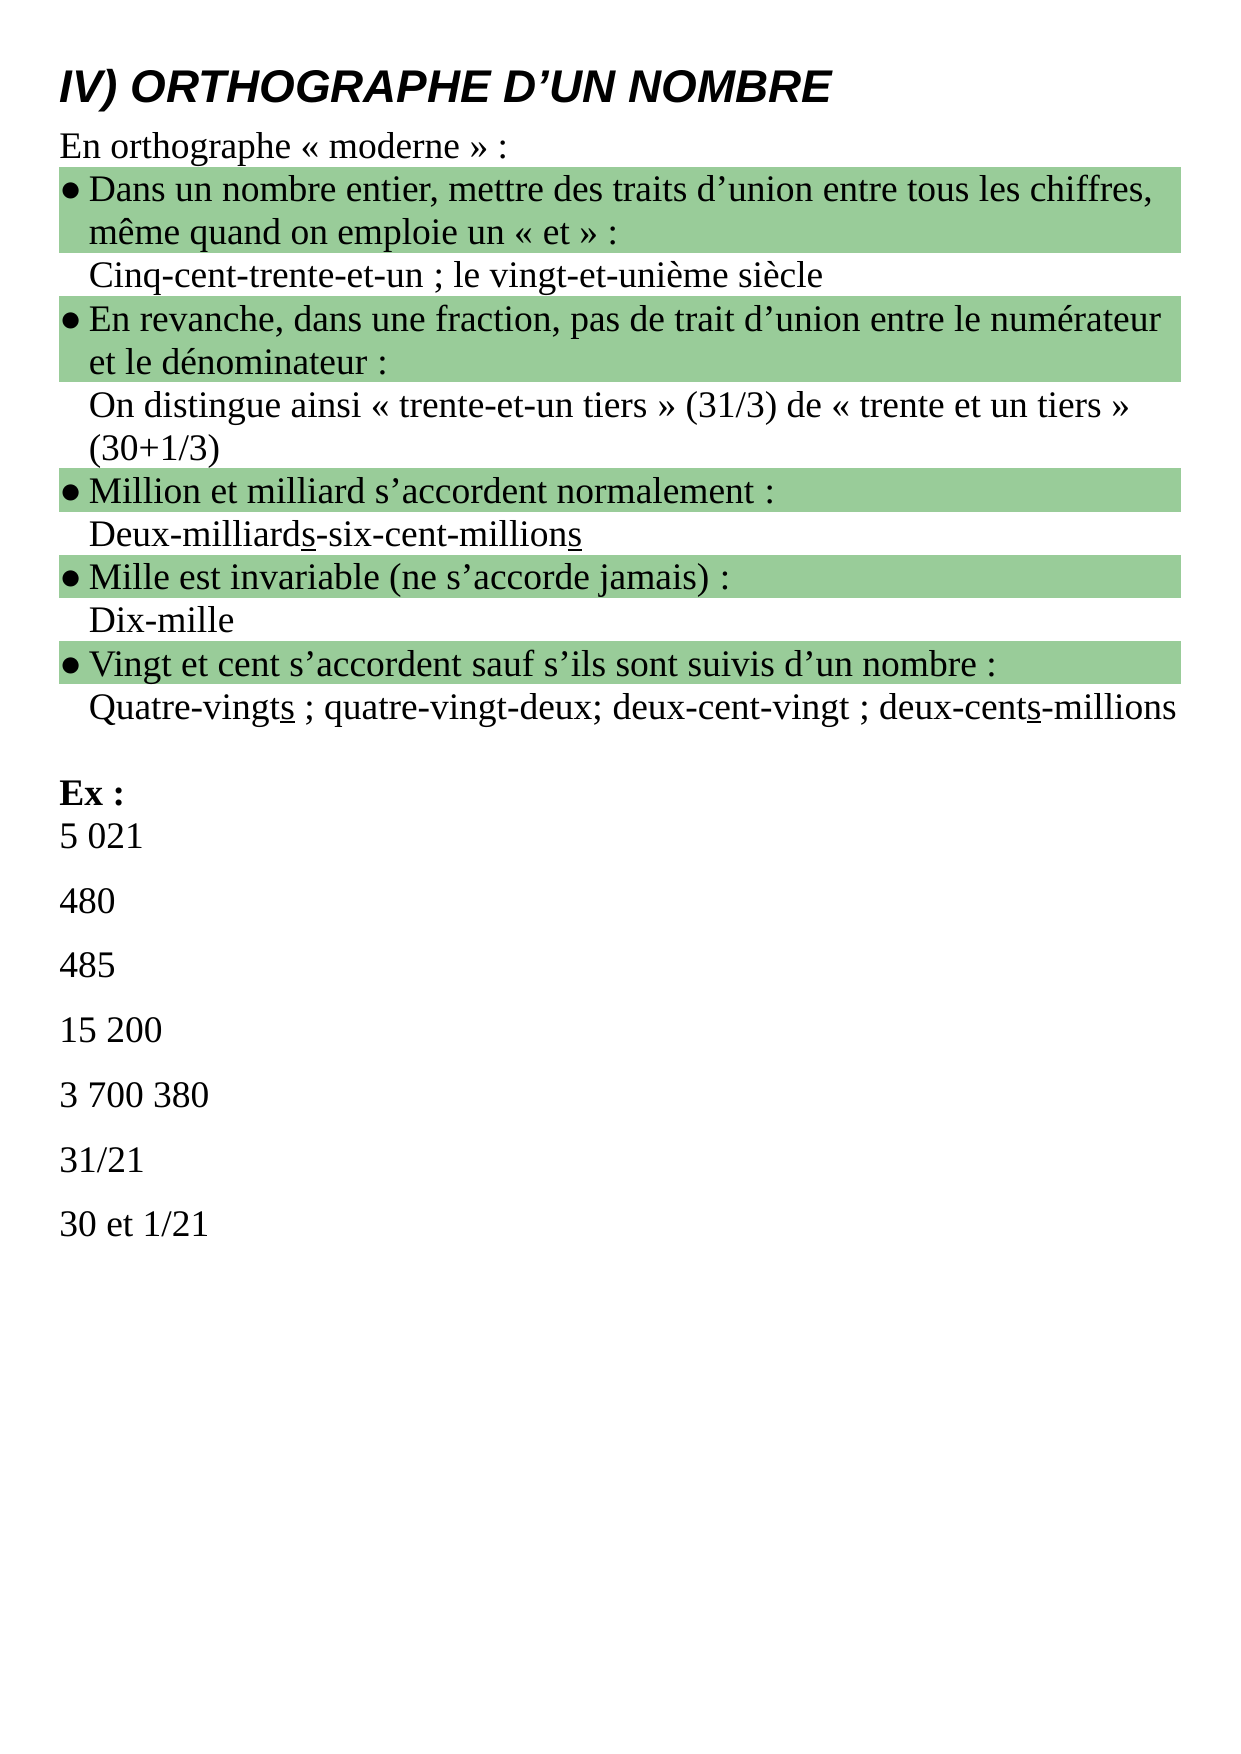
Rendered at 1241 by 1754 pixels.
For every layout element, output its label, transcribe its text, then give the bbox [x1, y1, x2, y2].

list Dans un nombre entier, mettre des traits d’union entre tous les chiffres, même quand on emploie un « et » : [59, 167, 1181, 253]
text Deux-milliards-six-cent-millions [88, 512, 1181, 555]
list Mille est invariable (ne s’accorde jamais) : [59, 555, 1181, 598]
text 5 021 [59, 813, 1181, 857]
text 30 et 1/21 [59, 1202, 1181, 1245]
text 485 [59, 943, 1181, 986]
text 31/21 [59, 1137, 1181, 1180]
text 3 700 380 [59, 1072, 1181, 1115]
text En orthographe « moderne » : [59, 123, 1181, 167]
text Quatre-vingts ; quatre-vingt-deux; deux-cent-vingt ; deux-cents-millions [88, 684, 1181, 727]
text Dix-mille [88, 598, 1181, 641]
list Vingt et cent s’accordent sauf s’ils sont suivis d’un nombre : [59, 641, 1181, 684]
list En revanche, dans une fraction, pas de trait d’union entre le numérateur et le dénominateur : [59, 296, 1181, 382]
list Million et milliard s’accordent normalement : [59, 468, 1181, 512]
text 15 200 [59, 1008, 1181, 1051]
text On distingue ainsi « trente-et-un tiers » (31/3) de « trente et un tiers » (30+1/3) [88, 382, 1181, 468]
list Orthographe d’un nombre [59, 59, 1181, 112]
text Ex : [59, 770, 1181, 813]
text Cinq-cent-trente-et-un ; le vingt-et-unième siècle [88, 253, 1181, 296]
text 480 [59, 878, 1181, 921]
